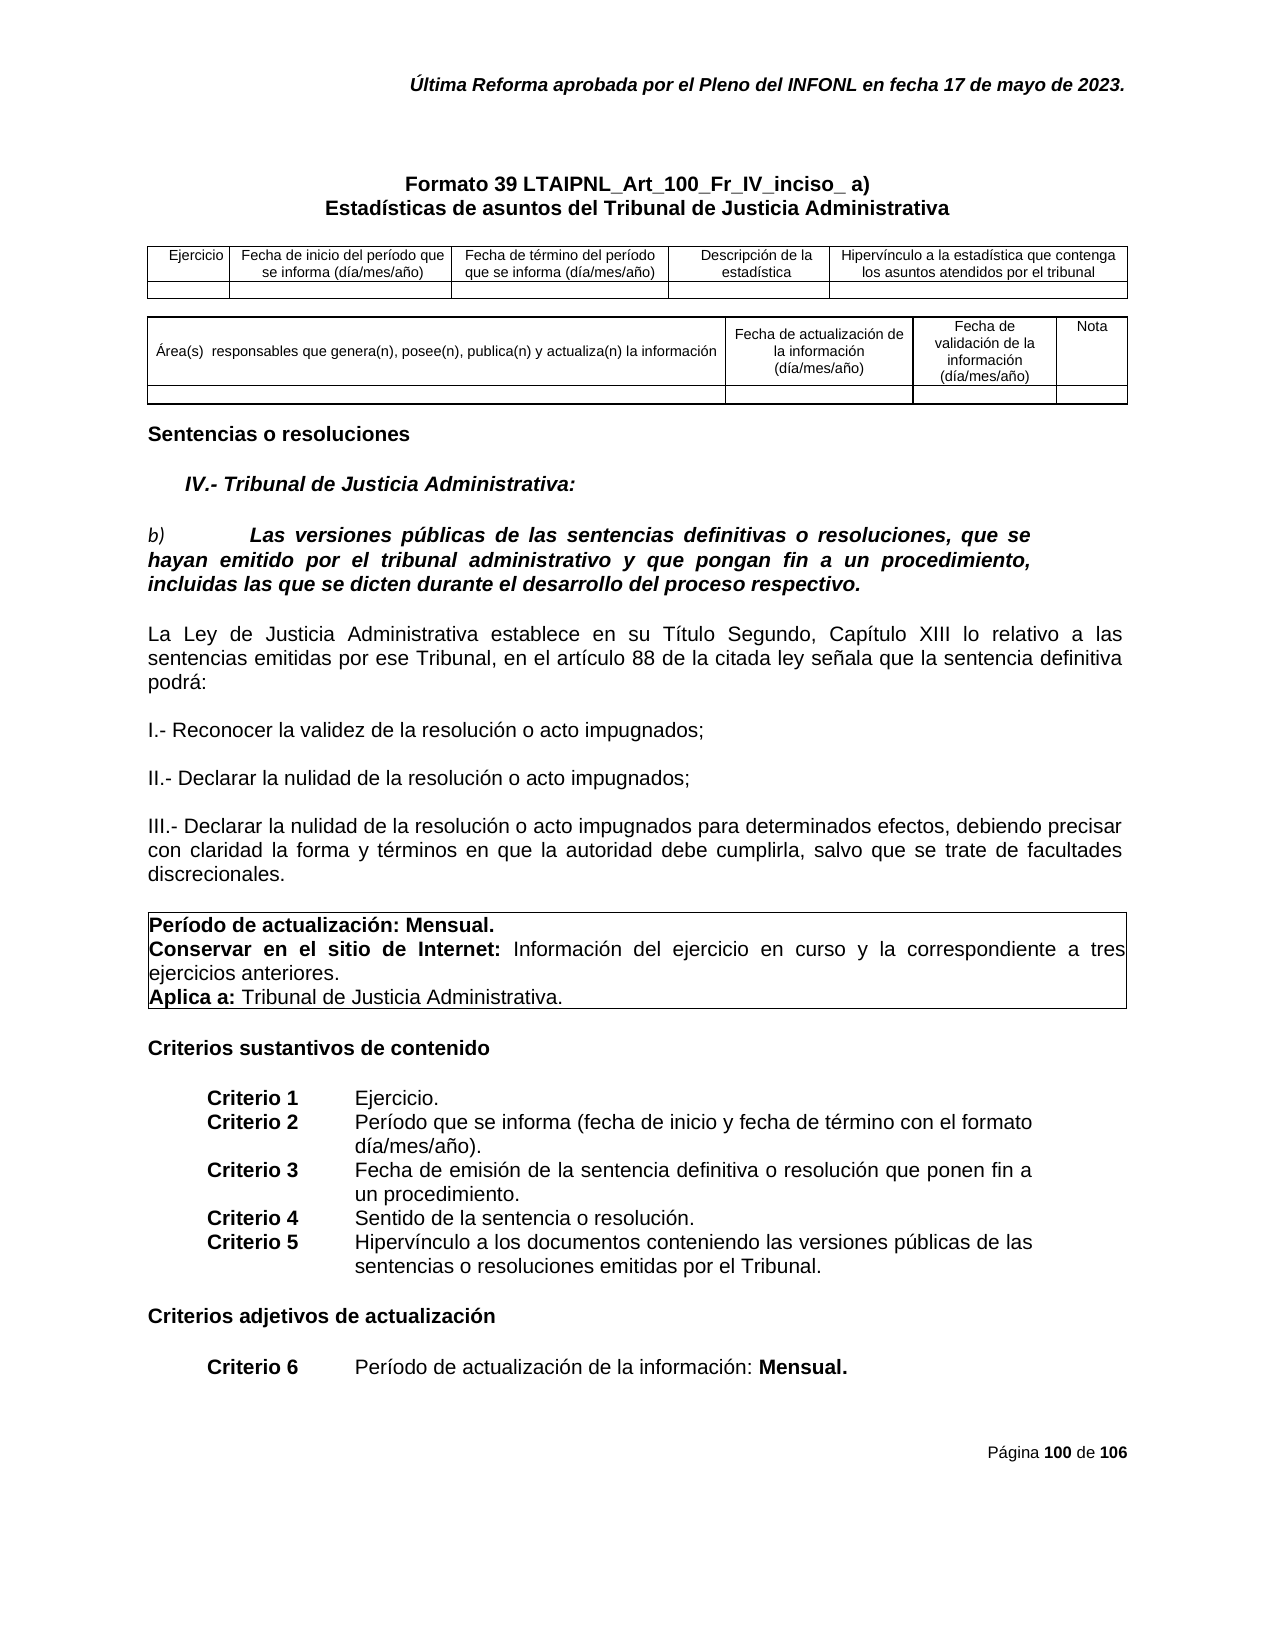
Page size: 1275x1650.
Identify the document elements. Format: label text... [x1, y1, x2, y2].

text Aplica a: Tribunal de Justicia Administrativa. [149, 983, 1126, 1008]
text IV.- Tribunal de Justicia Administrativa: [185, 472, 1039, 496]
text I.- Reconocer la validez de la resolución o acto impugnados; [148, 718, 1124, 742]
text Período de actualización: Mensual. [149, 913, 1126, 936]
table_cell [148, 386, 725, 403]
table_header Descripción de la estadística [669, 247, 829, 281]
text Formato 39 LTAIPNL_Art_100_Fr_IV_inciso_ a) [148, 172, 1127, 196]
table_cell [726, 386, 912, 403]
text Conservar en el sitio de Internet: Información del ejercicio en curso y la correspondiente a tres ejercicios anteriores. [149, 936, 1126, 983]
text Criterios adjetivos de actualización [148, 1304, 1127, 1328]
text Criterios sustantivos de contenido [148, 1036, 1127, 1060]
table_cell [148, 282, 229, 298]
table_header Ejercicio [148, 247, 229, 281]
table_cell [669, 282, 829, 298]
text III.- Declarar la nulidad de la resolución o acto impugnados para determinados efectos, debiendo precisar con claridad la forma y términos en que la autoridad debe cumplirla, salvo que se trate de facultades discrecionales. [148, 813, 1124, 885]
text II.- Declarar la nulidad de la resolución o acto impugnados; [148, 766, 1124, 789]
text Criterio 5 Hipervínculo a los documentos conteniendo las versiones públicas de las sentencias o resoluciones emitidas por el Tribunal. [207, 1230, 1033, 1278]
table_header Área(s) responsables que genera(n), posee(n), publica(n) y actualiza(n) la información [148, 318, 725, 385]
text Criterio 1 Ejercicio. [207, 1086, 1033, 1110]
text Estadísticas de asuntos del Tribunal de Justicia Administrativa [148, 196, 1127, 219]
table_cell [452, 282, 668, 298]
table_cell [914, 386, 1056, 403]
table_cell [830, 282, 1127, 298]
table_header Fecha de validación de la información (día/mes/año) [914, 318, 1056, 385]
table_header Fecha de inicio del período que se informa (día/mes/año) [230, 247, 451, 281]
text Criterio 4 Sentido de la sentencia o resolución. [207, 1206, 1033, 1230]
text La Ley de Justicia Administrativa establece en su Título Segundo, Capítulo XIII lo relativo a las sentencias emitidas por ese Tribunal, en el artículo 88 de la citada ley señala que la sentencia definitiva podrá: [148, 622, 1124, 694]
table_header Fecha de actualización de la información (día/mes/año) [726, 318, 912, 385]
table_cell [1057, 386, 1127, 403]
text Criterio 3 Fecha de emisión de la sentencia definitiva o resolución que ponen fin a un procedimiento. [207, 1158, 1033, 1206]
table_header Hipervínculo a la estadística que contenga los asuntos atendidos por el tribunal [830, 247, 1127, 281]
table_header Fecha de término del período que se informa (día/mes/año) [452, 247, 668, 281]
text Criterio 6 Período de actualización de la información: Mensual. [207, 1354, 1033, 1378]
table_header Nota [1057, 318, 1127, 385]
list Las versiones públicas de las sentencias definitivas o resoluciones, que se hayan emitido por el tribunal administrativo y que pongan fin a un procedimiento, incluidas las que se dicten durante el desarrollo del proceso respectivo. [148, 522, 1034, 595]
text Sentencias o resoluciones [148, 421, 1127, 445]
text Criterio 2 Período que se informa (fecha de inicio y fecha de término con el formato día/mes/año). [207, 1110, 1033, 1158]
table_cell [230, 282, 451, 298]
